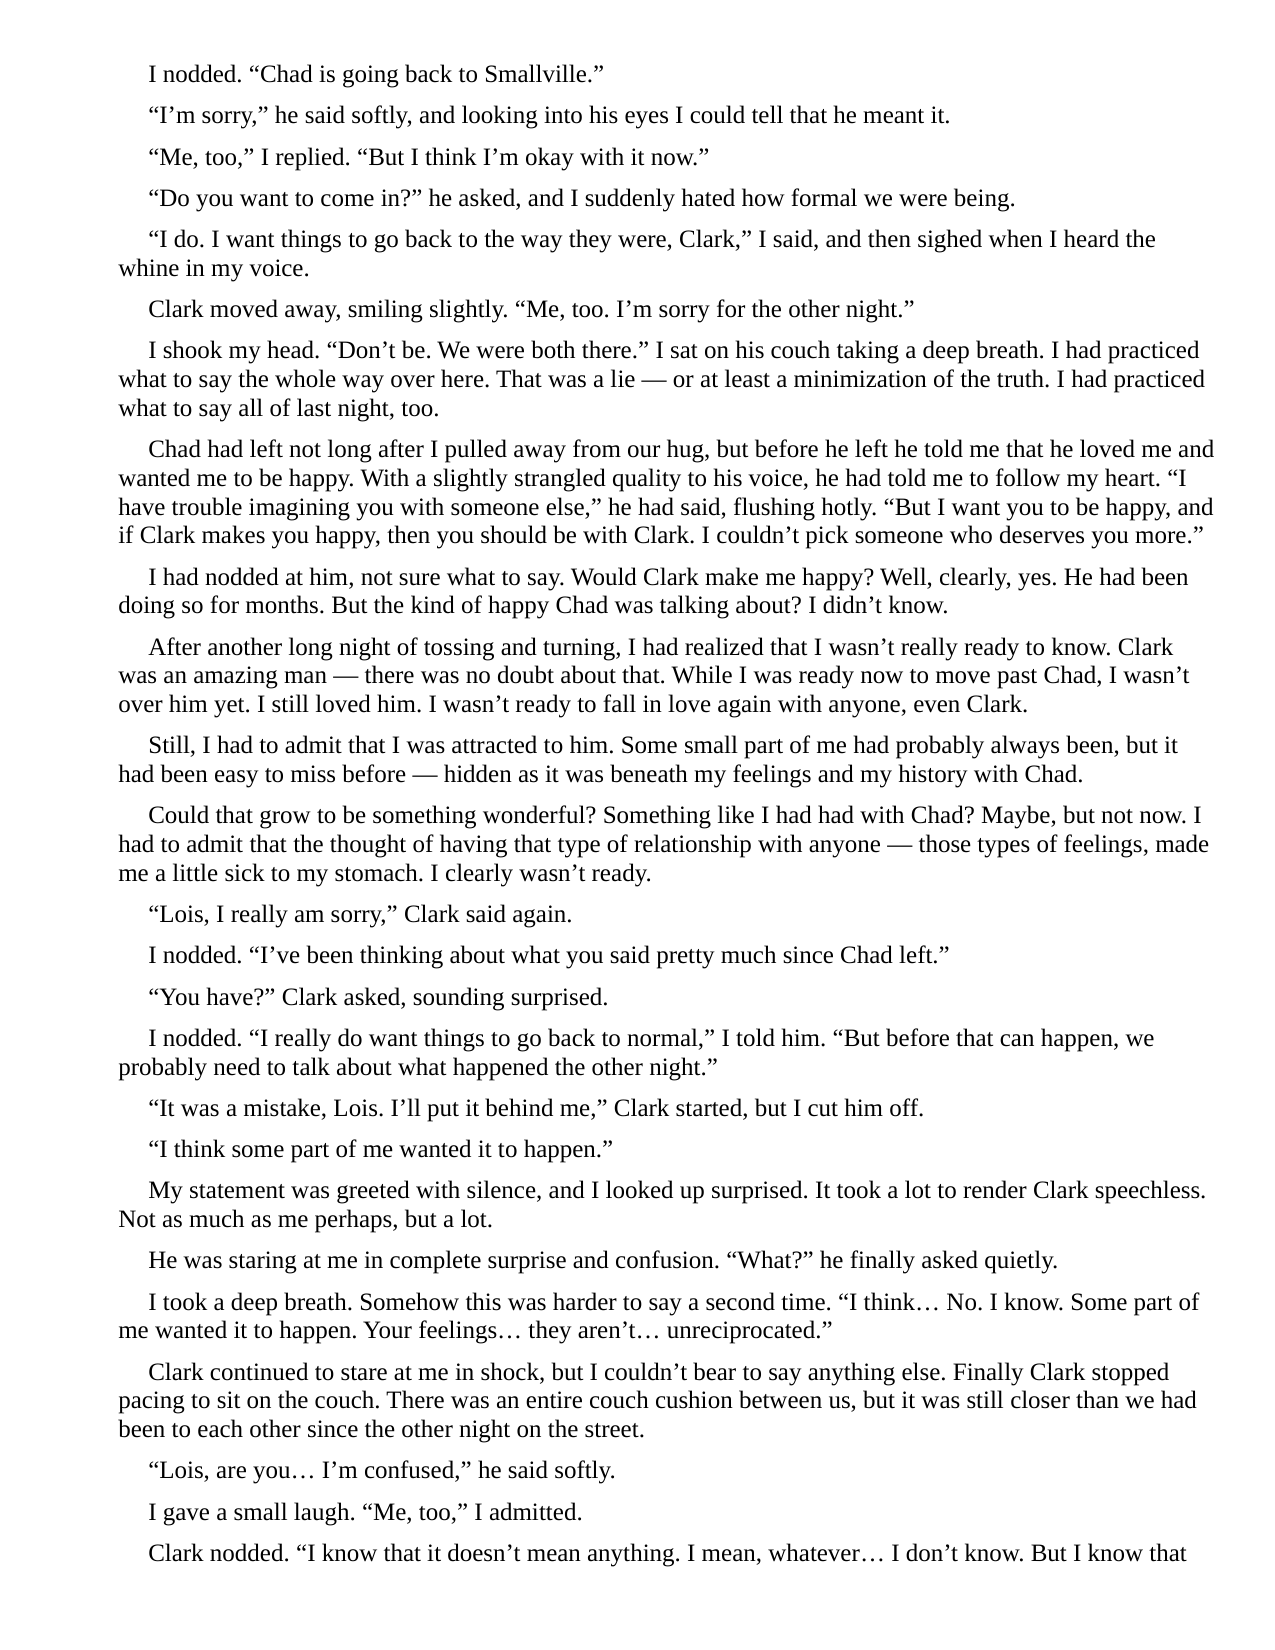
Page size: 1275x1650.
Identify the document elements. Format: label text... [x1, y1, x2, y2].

text I nodded. “Chad is going back to Smallville.” [118, 59, 1216, 88]
text Clark continued to stare at me in shock, but I couldn’t bear to say anything else. Finally Clark stopped pacing to sit on the couch. There was an entire couch cushion between us, but it was still closer than we had been to each other since the other night on the street. [118, 1357, 1216, 1443]
text “Lois, I really am sorry,” Clark said again. [118, 899, 1216, 928]
text “You have?” Clark asked, sounding surprised. [118, 982, 1216, 1010]
text Clark nodded. “I know that it doesn’t mean anything. I mean, whatever… I don’t know. But I know that [118, 1538, 1216, 1567]
text “I’m sorry,” he said softly, and looking into his eyes I could tell that he meant it. [118, 100, 1216, 129]
text I nodded. “I really do want things to go back to normal,” I told him. “But before that can happen, we probably need to talk about what happened the other night.” [118, 1023, 1216, 1080]
text “It was a mistake, Lois. I’ll put it behind me,” Clark started, but I cut him off. [118, 1093, 1216, 1122]
text “Do you want to come in?” he asked, and I suddenly hated how formal we were being. [118, 183, 1216, 212]
text I gave a small laugh. “Me, too,” I admitted. [118, 1497, 1216, 1525]
text “I do. I want things to go back to the way they were, Clark,” I said, and then sighed when I heard the whine in my voice. [118, 224, 1216, 282]
text I nodded. “I’ve been thinking about what you said pretty much since Chad left.” [118, 940, 1216, 969]
text “I think some part of me wanted it to happen.” [118, 1134, 1216, 1163]
text Still, I had to admit that I was attracted to him. Some small part of me had probably always been, but it had been easy to miss before — hidden as it was beneath my feelings and my history with Chad. [118, 730, 1216, 788]
text He was staring at me in complete surprise and confusion. “What?” he finally asked quietly. [118, 1245, 1216, 1274]
text Clark moved away, smiling slightly. “Me, too. I’m sorry for the other night.” [118, 294, 1216, 323]
text After another long night of tossing and turning, I had realized that I wasn’t really ready to know. Clark was an amazing man — there was no doubt about that. While I was ready now to move past Chad, I wasn’t over him yet. I still loved him. I wasn’t ready to fall in love again with anyone, even Clark. [118, 632, 1216, 718]
text “Me, too,” I replied. “But I think I’m okay with it now.” [118, 142, 1216, 170]
text “Lois, are you… I’m confused,” he said softly. [118, 1455, 1216, 1484]
text I shook my head. “Don’t be. We were both there.” I sat on his couch taking a deep breath. I had practiced what to say the whole way over here. That was a lie — or at least a minimization of the truth. I had practiced what to say all of last night, too. [118, 335, 1216, 422]
text Could that grow to be something wonderful? Something like I had had with Chad? Maybe, but not now. I had to admit that the thought of having that type of relationship with anyone — those types of feelings, made me a little sick to my stomach. I clearly wasn’t ready. [118, 800, 1216, 887]
text Chad had left not long after I pulled away from our hug, but before he left he told me that he loved me and wanted me to be happy. With a slightly strangled quality to his voice, he had told me to follow my heart. “I have trouble imagining you with someone else,” he had said, flushing hotly. “But I want you to be happy, and if Clark makes you happy, then you should be with Clark. I couldn’t pick someone who deserves you more.” [118, 434, 1216, 549]
text I took a deep breath. Somehow this was harder to say a second time. “I think… No. I know. Some part of me wanted it to happen. Your feelings… they aren’t… unreciprocated.” [118, 1287, 1216, 1344]
text My statement was greeted with silence, and I looked up surprised. It took a lot to render Clark speechless. Not as much as me perhaps, but a lot. [118, 1175, 1216, 1233]
text I had nodded at him, not sure what to say. Would Clark make me happy? Well, clearly, yes. He had been doing so for months. But the kind of happy Chad was talking about? I didn’t know. [118, 562, 1216, 619]
